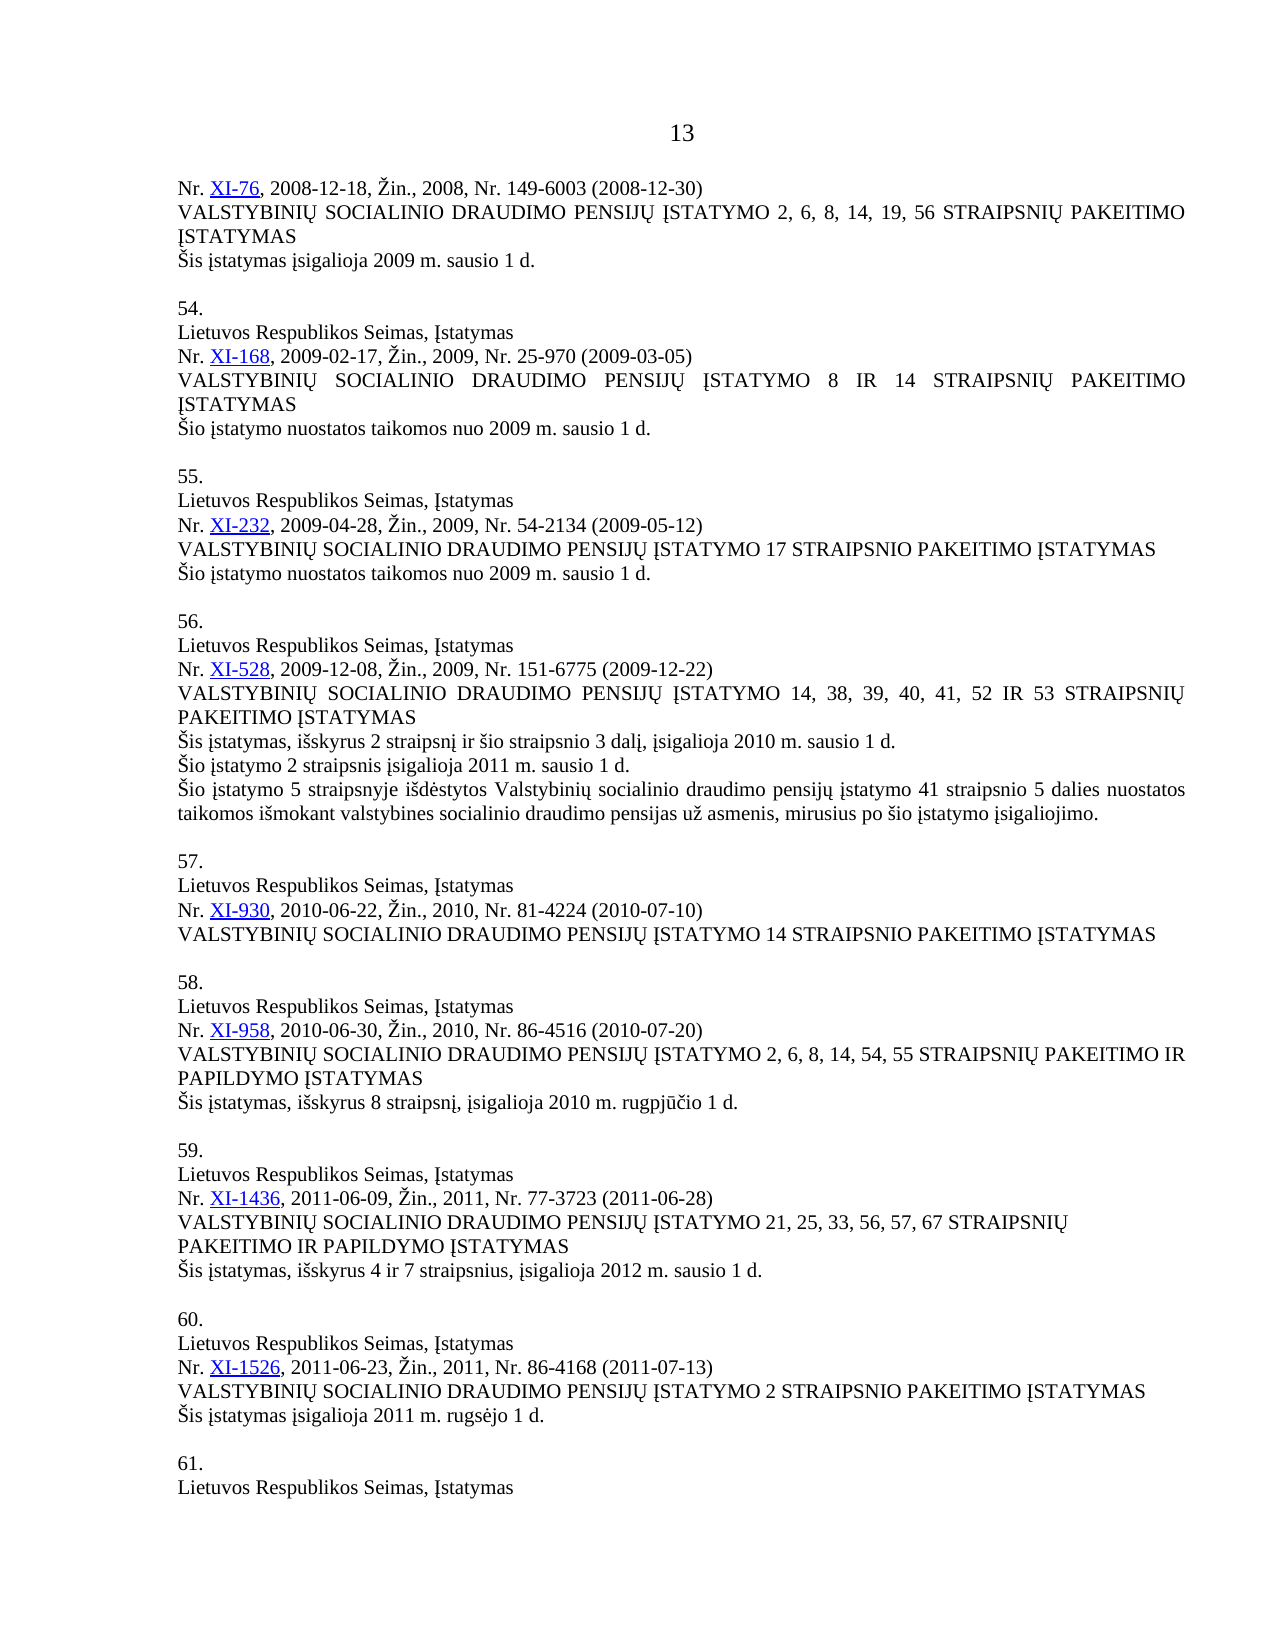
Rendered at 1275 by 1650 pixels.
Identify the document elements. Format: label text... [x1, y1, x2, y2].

text Lietuvos Respublikos Seimas, Įstatymas [177, 873, 1186, 897]
text VALSTYBINIŲ SOCIALINIO DRAUDIMO PENSIJŲ ĮSTATYMO 14 STRAIPSNIO PAKEITIMO ĮSTATYMAS [177, 922, 1186, 946]
text Nr. XI-528, 2009-12-08, Žin., 2009, Nr. 151-6775 (2009-12-22) [177, 657, 1186, 681]
text VALSTYBINIŲ SOCIALINIO DRAUDIMO PENSIJŲ ĮSTATYMO 8 IR 14 STRAIPSNIŲ PAKEITIMO ĮSTATYMAS [177, 368, 1186, 416]
text Šis įstatymas įsigalioja 2011 m. rugsėjo 1 d. [177, 1403, 1186, 1427]
text Lietuvos Respublikos Seimas, Įstatymas [177, 633, 1186, 657]
text Lietuvos Respublikos Seimas, Įstatymas [177, 1475, 1187, 1499]
text 57. [177, 849, 1186, 873]
text Šis įstatymas, išskyrus 2 straipsnį ir šio straipsnio 3 dalį, įsigalioja 2010 m. sausio 1 d. [177, 729, 1186, 753]
text Lietuvos Respublikos Seimas, Įstatymas [177, 1162, 1186, 1186]
text 59. [177, 1138, 1186, 1162]
text VALSTYBINIŲ SOCIALINIO DRAUDIMO PENSIJŲ ĮSTATYMO 2, 6, 8, 14, 19, 56 STRAIPSNIŲ PAKEITIMO ĮSTATYMAS [177, 200, 1186, 248]
text VALSTYBINIŲ SOCIALINIO DRAUDIMO PENSIJŲ ĮSTATYMO 2, 6, 8, 14, 54, 55 STRAIPSNIŲ PAKEITIMO IR PAPILDYMO ĮSTATYMAS [177, 1042, 1186, 1090]
text Lietuvos Respublikos Seimas, Įstatymas [177, 994, 1186, 1018]
text Šio įstatymo 5 straipsnyje išdėstytos Valstybinių socialinio draudimo pensijų įstatymo 41 straipsnio 5 dalies nuostatos taikomos išmokant valstybines socialinio draudimo pensijas už asmenis, mirusius po šio įstatymo įsigaliojimo. [177, 777, 1187, 825]
text Nr. XI-1436, 2011-06-09, Žin., 2011, Nr. 77-3723 (2011-06-28) [177, 1186, 1186, 1210]
text 60. [177, 1307, 1187, 1331]
text VALSTYBINIŲ SOCIALINIO DRAUDIMO PENSIJŲ ĮSTATYMO 2 STRAIPSNIO PAKEITIMO ĮSTATYMAS [177, 1379, 1187, 1403]
text Nr. XI-1526, 2011-06-23, Žin., 2011, Nr. 86-4168 (2011-07-13) [177, 1355, 1187, 1379]
text Lietuvos Respublikos Seimas, Įstatymas [177, 1331, 1187, 1355]
text Nr. XI-168, 2009-02-17, Žin., 2009, Nr. 25-970 (2009-03-05) [177, 344, 1186, 368]
text 55. [177, 464, 1186, 488]
text Šis įstatymas įsigalioja 2009 m. sausio 1 d. [177, 248, 1186, 272]
text Šio įstatymo nuostatos taikomos nuo 2009 m. sausio 1 d. [177, 416, 1186, 440]
text Šis įstatymas, išskyrus 8 straipsnį, įsigalioja 2010 m. rugpjūčio 1 d. [177, 1090, 1187, 1114]
text Lietuvos Respublikos Seimas, Įstatymas [177, 320, 1186, 344]
text VALSTYBINIŲ SOCIALINIO DRAUDIMO PENSIJŲ ĮSTATYMO 17 STRAIPSNIO PAKEITIMO ĮSTATYMAS [177, 537, 1186, 561]
text Šis įstatymas, išskyrus 4 ir 7 straipsnius, įsigalioja 2012 m. sausio 1 d. [177, 1258, 1187, 1282]
text Nr. XI-232, 2009-04-28, Žin., 2009, Nr. 54-2134 (2009-05-12) [177, 512, 1186, 537]
text 61. [177, 1451, 1187, 1475]
text Nr. XI-76, 2008-12-18, Žin., 2008, Nr. 149-6003 (2008-12-30) [177, 176, 1186, 200]
text Nr. XI-958, 2010-06-30, Žin., 2010, Nr. 86-4516 (2010-07-20) [177, 1018, 1186, 1042]
text Lietuvos Respublikos Seimas, Įstatymas [177, 488, 1186, 512]
text 56. [177, 609, 1186, 633]
text Nr. XI-930, 2010-06-22, Žin., 2010, Nr. 81-4224 (2010-07-10) [177, 897, 1186, 922]
text Šio įstatymo nuostatos taikomos nuo 2009 m. sausio 1 d. [177, 561, 1186, 585]
text Šio įstatymo 2 straipsnis įsigalioja 2011 m. sausio 1 d. [177, 753, 1186, 777]
text 54. [177, 296, 1186, 320]
text VALSTYBINIŲ SOCIALINIO DRAUDIMO PENSIJŲ ĮSTATYMO 14, 38, 39, 40, 41, 52 IR 53 STRAIPSNIŲ PAKEITIMO ĮSTATYMAS [177, 681, 1186, 729]
text 58. [177, 970, 1186, 994]
text VALSTYBINIŲ SOCIALINIO DRAUDIMO PENSIJŲ ĮSTATYMO 21, 25, 33, 56, 57, 67 STRAIPSNIŲ PAKEITIMO IR PAPILDYMO ĮSTATYMAS [177, 1210, 1186, 1258]
